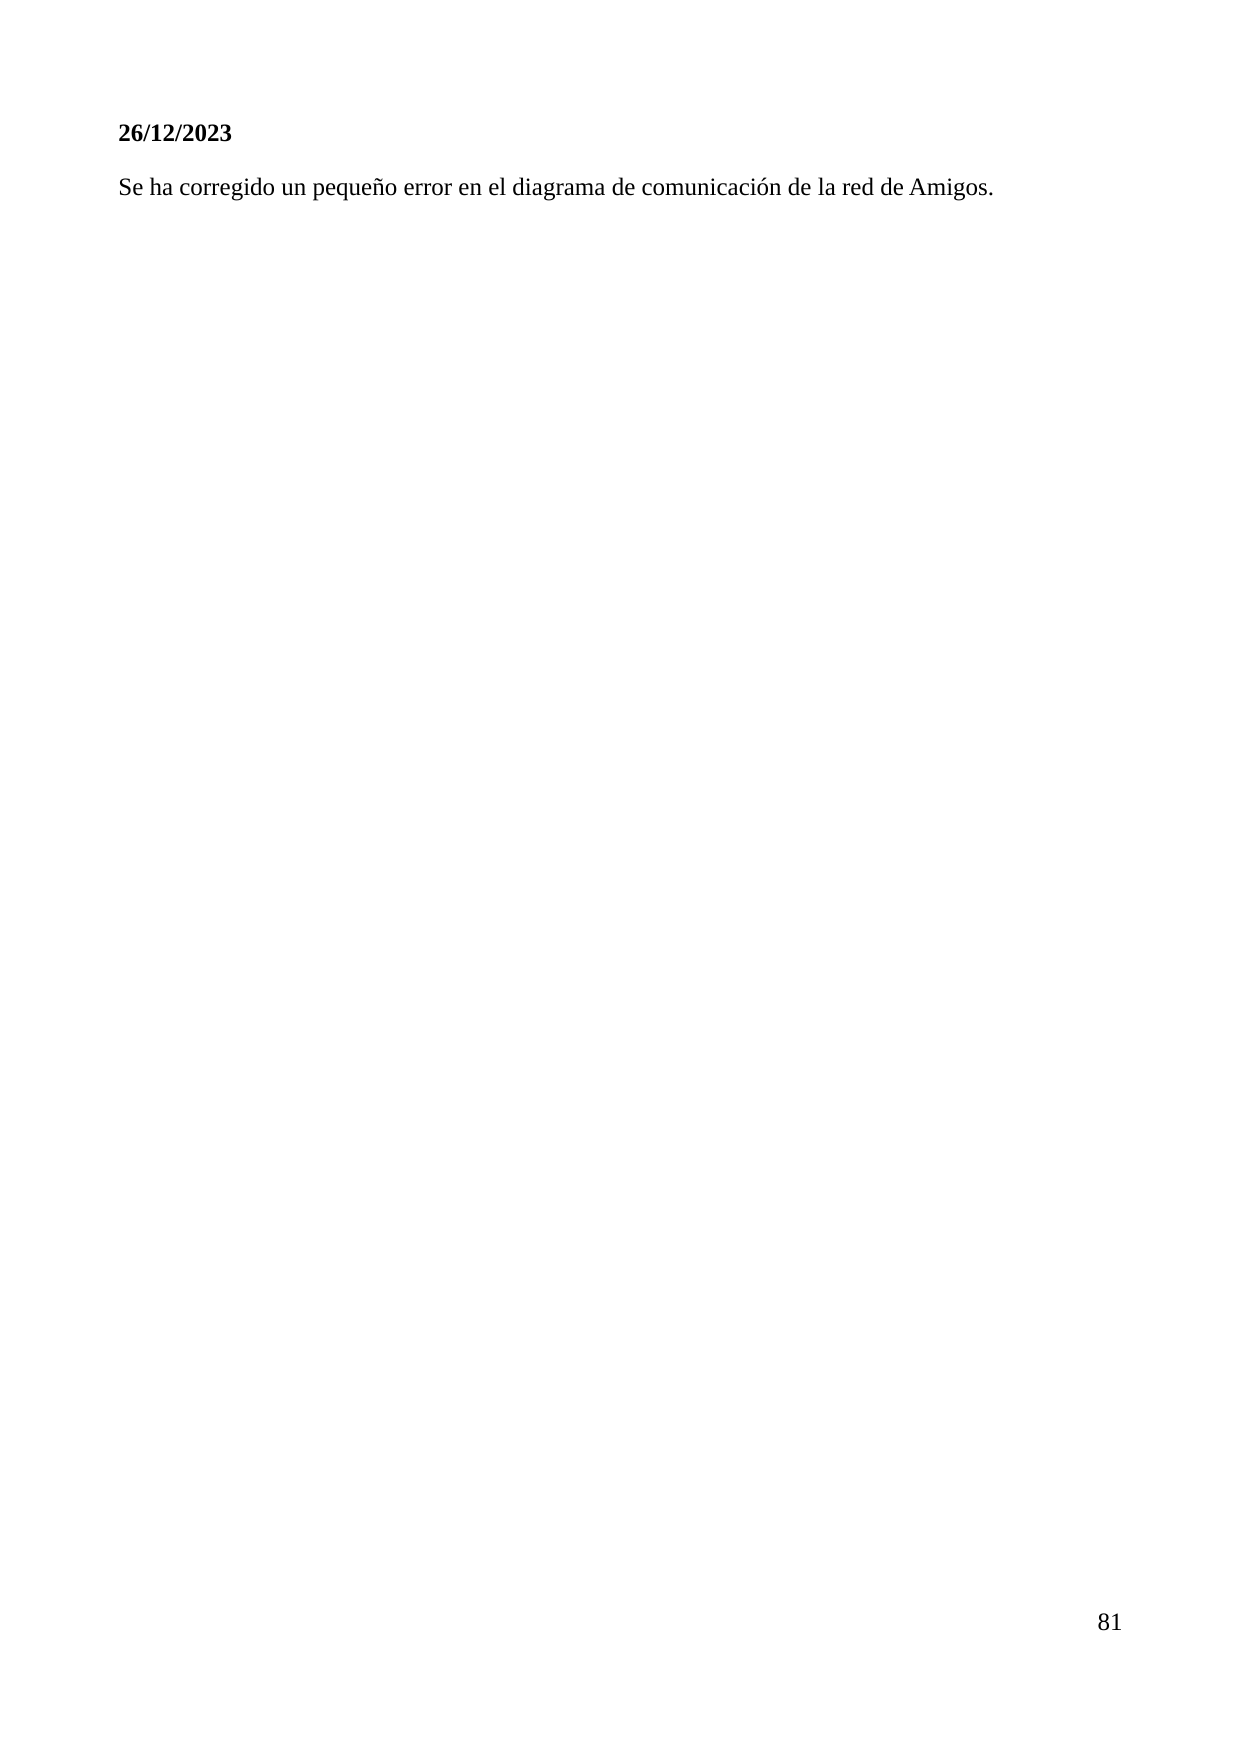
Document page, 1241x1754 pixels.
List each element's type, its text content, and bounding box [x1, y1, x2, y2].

text 26/12/2023 [118, 118, 1122, 147]
text Se ha corregido un pequeño error en el diagrama de comunicación de la red de Amigos. [118, 172, 1122, 201]
